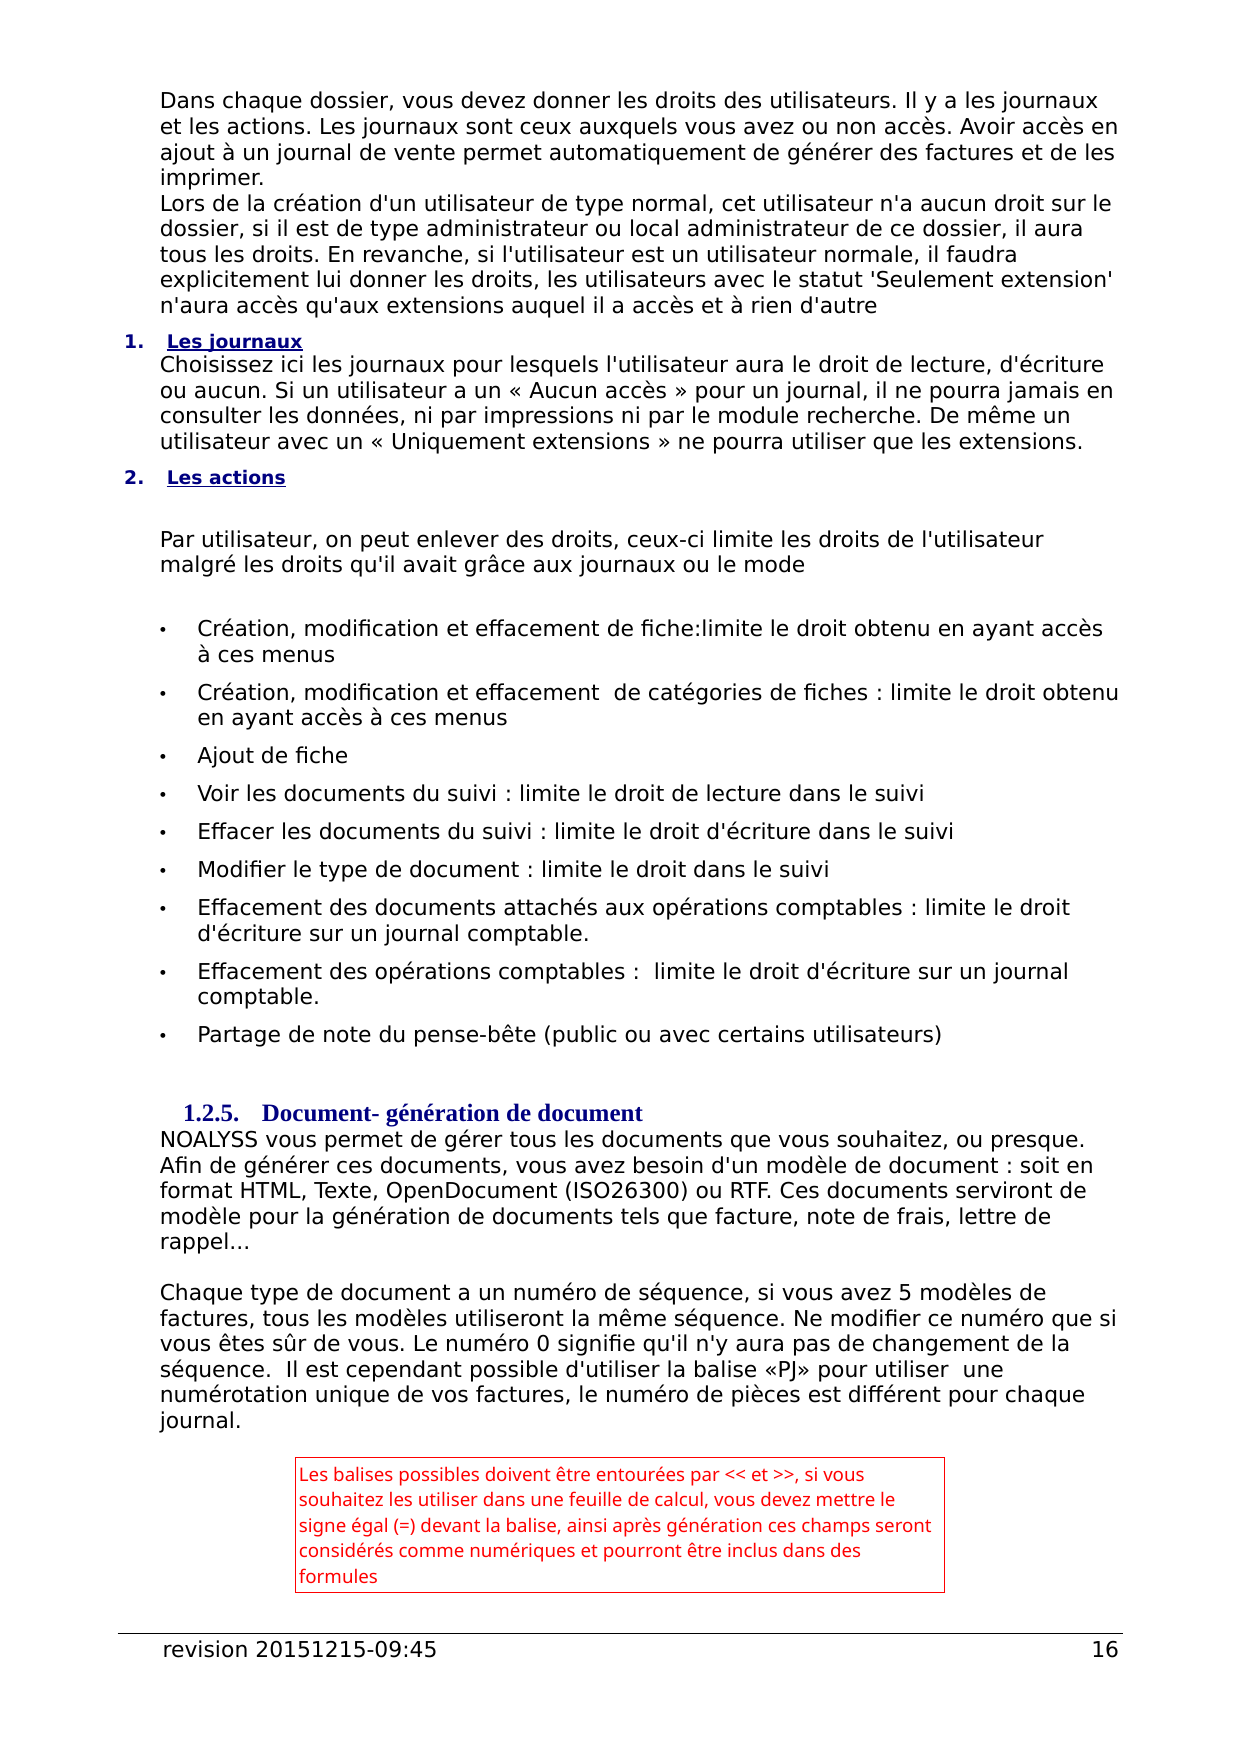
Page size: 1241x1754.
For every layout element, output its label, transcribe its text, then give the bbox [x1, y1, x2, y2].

list Voir les documents du suivi : limite le droit de lecture dans le suivi [159, 781, 1123, 807]
text Par utilisateur, on peut enlever des droits, ceux-ci limite les droits de l'utilisateur malgré les droits qu'il avait grâce aux journaux ou le mode [159, 527, 1123, 578]
text Les balises possibles doivent être entourées par << et >>, si vous souhaitez les utiliser dans une feuille de calcul, vous devez mettre le signe égal (=) devant la balise, ainsi après génération ces champs seront considérés comme numériques et pourront être inclus dans des formules [296, 1458, 944, 1592]
text Chaque type de document a un numéro de séquence, si vous avez 5 modèles de factures, tous les modèles utiliseront la même séquence. Ne modifier ce numéro que si vous êtes sûr de vous. Le numéro 0 signifie qu'il n'y aura pas de changement de la séquence. Il est cependant possible d'utiliser la balise «PJ» pour utiliser une numérotation unique de vos factures, le numéro de pièces est différent pour chaque journal. [159, 1280, 1123, 1433]
list Effacer les documents du suivi : limite le droit d'écriture dans le suivi [159, 819, 1123, 845]
list Partage de note du pense-bête (public ou avec certains utilisateurs) [159, 1022, 1123, 1048]
list Effacement des documents attachés aux opérations comptables : limite le droit d'écriture sur un journal comptable. [159, 895, 1123, 946]
subtitle Document- génération de document [177, 1098, 1123, 1127]
list Création, modification et effacement de catégories de fiches : limite le droit obtenu en ayant accès à ces menus [159, 680, 1123, 731]
text Lors de la création d'un utilisateur de type normal, cet utilisateur n'a aucun droit sur le dossier, si il est de type administrateur ou local administrateur de ce dossier, il aura tous les droits. En revanche, si l'utilisateur est un utilisateur normale, il faudra explicitement lui donner les droits, les utilisateurs avec le statut 'Seulement extension' n'aura accès qu'aux extensions auquel il a accès et à rien d'autre [159, 191, 1123, 318]
list Ajout de fiche [159, 743, 1123, 769]
text Choisissez ici les journaux pour lesquels l'utilisateur aura le droit de lecture, d'écriture ou aucun. Si un utilisateur a un « Aucun accès » pour un journal, il ne pourra jamais en consulter les données, ni par impressions ni par le module recherche. De même un utilisateur avec un « Uniquement extensions » ne pourra utiliser que les extensions. [159, 353, 1123, 455]
list Modifier le type de document : limite le droit dans le suivi [159, 857, 1123, 883]
subtitle Les journaux [117, 331, 1123, 353]
text Dans chaque dossier, vous devez donner les droits des utilisateurs. Il y a les journaux et les actions. Les journaux sont ceux auxquels vous avez ou non accès. Avoir accès en ajout à un journal de vente permet automatiquement de générer des factures et de les imprimer. [159, 88, 1123, 191]
list Effacement des opérations comptables : limite le droit d'écriture sur un journal comptable. [159, 959, 1123, 1010]
list Création, modification et effacement de fiche:limite le droit obtenu en ayant accès à ces menus [159, 616, 1123, 667]
subtitle Les actions [117, 467, 1123, 489]
text NOALYSS vous permet de gérer tous les documents que vous souhaitez, ou presque. Afin de générer ces documents, vous avez besoin d'un modèle de document : soit en format HTML, Texte, OpenDocument (ISO26300) ou RTF. Ces documents serviront de modèle pour la génération de documents tels que facture, note de frais, lettre de rappel... [159, 1127, 1123, 1255]
